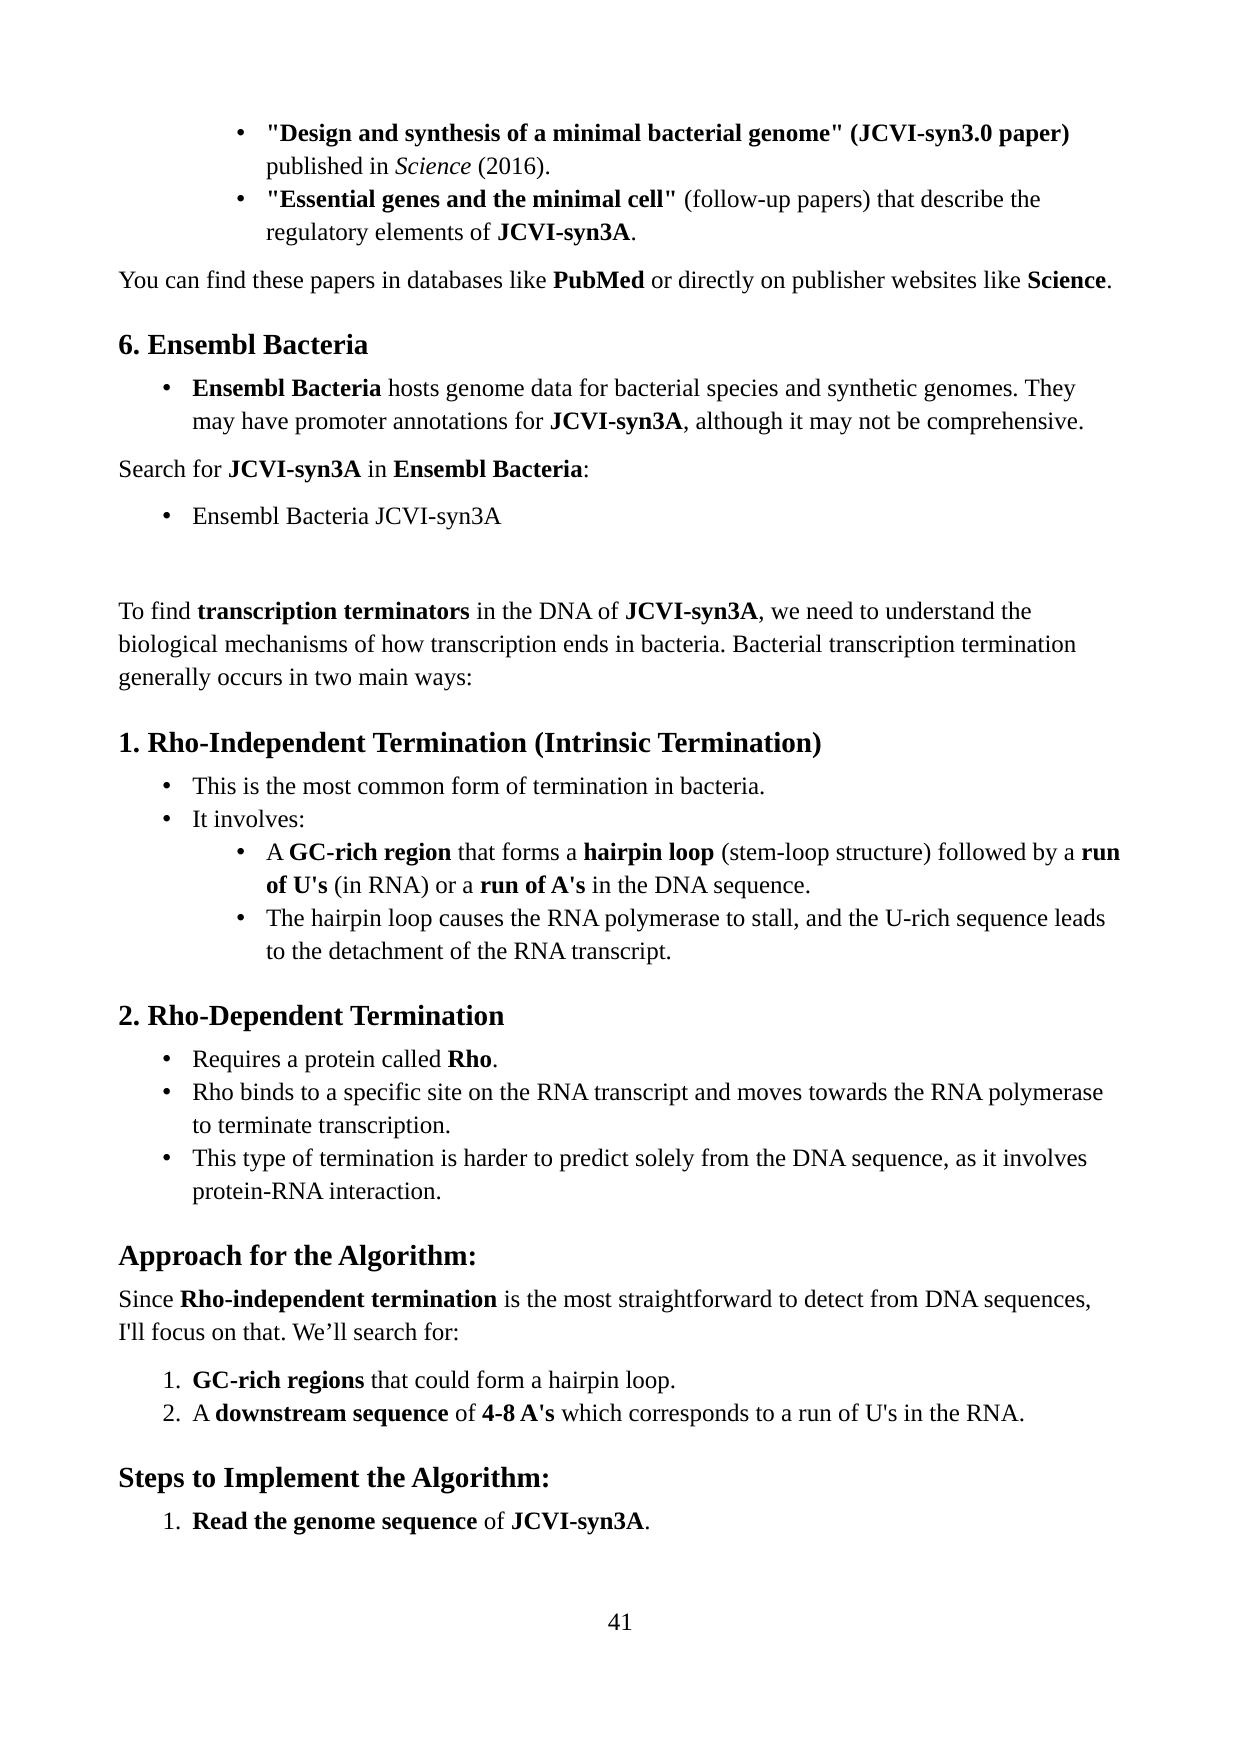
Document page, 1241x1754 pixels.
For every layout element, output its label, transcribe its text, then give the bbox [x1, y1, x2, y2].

list Requires a protein called Rho. [162, 1044, 1122, 1073]
subtitle Approach for the Algorithm: [118, 1238, 1122, 1272]
list "Essential genes and the minimal cell" (follow-up papers) that describe the regulatory elements of JCVI-syn3A. [236, 184, 1122, 246]
list Read the genome sequence of JCVI-syn3A. [162, 1506, 1122, 1535]
list Ensembl Bacteria JCVI-syn3A [162, 501, 1122, 530]
list Rho binds to a specific site on the RNA transcript and moves towards the RNA polymerase to terminate transcription. [162, 1077, 1122, 1139]
list A downstream sequence of 4-8 A's which corresponds to a run of U's in the RNA. [162, 1398, 1122, 1427]
list Ensembl Bacteria hosts genome data for bacterial species and synthetic genomes. They may have promoter annotations for JCVI-syn3A, although it may not be comprehensive. [162, 373, 1122, 435]
list A GC-rich region that forms a hairpin loop (stem-loop structure) followed by a run of U's (in RNA) or a run of A's in the DNA sequence. [236, 837, 1122, 898]
list The hairpin loop causes the RNA polymerase to stall, and the U-rich sequence leads to the detachment of the RNA transcript. [236, 903, 1122, 964]
list It involves: [162, 804, 1122, 832]
subtitle 6. Ensembl Bacteria [118, 327, 1122, 361]
subtitle 2. Rho-Dependent Termination [118, 998, 1122, 1032]
text You can find these papers in databases like PubMed or directly on publisher websites like Science. [118, 265, 1122, 293]
list This type of termination is harder to predict solely from the DNA sequence, as it involves protein-RNA interaction. [162, 1143, 1122, 1205]
subtitle 1. Rho-Independent Termination (Intrinsic Termination) [118, 725, 1122, 758]
text Search for JCVI-syn3A in Ensembl Bacteria: [118, 454, 1122, 482]
text Since Rho-independent termination is the most straightforward to detect from DNA sequences, I'll focus on that. We’ll search for: [118, 1284, 1122, 1346]
subtitle Steps to Implement the Algorithm: [118, 1460, 1122, 1494]
list This is the most common form of termination in bacteria. [162, 771, 1122, 799]
list GC-rich regions that could form a hairpin loop. [162, 1365, 1122, 1394]
list "Design and synthesis of a minimal bacterial genome" (JCVI-syn3.0 paper) published in Science (2016). [236, 118, 1122, 180]
text To find transcription terminators in the DNA of JCVI-syn3A, we need to understand the biological mechanisms of how transcription ends in bacteria. Bacterial transcription termination generally occurs in two main ways: [118, 596, 1122, 691]
